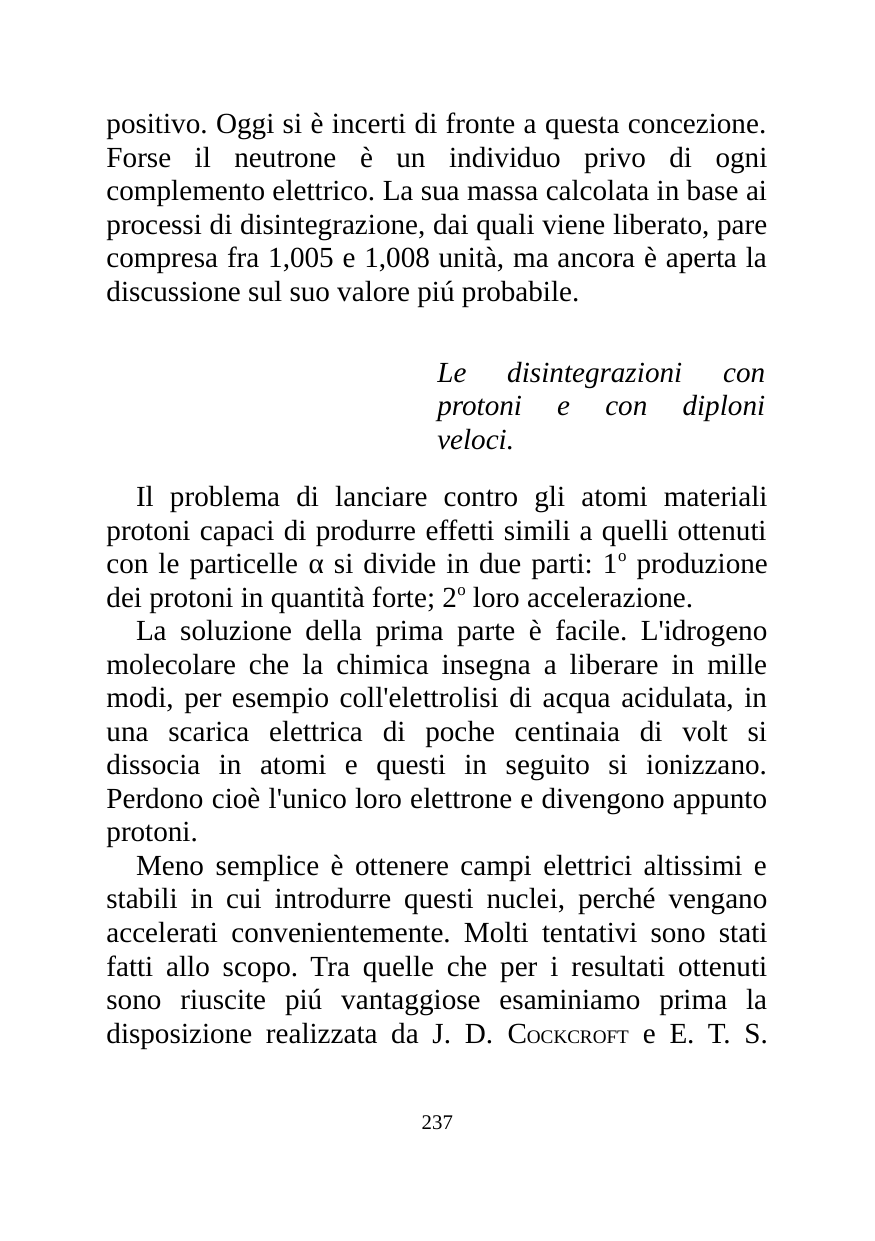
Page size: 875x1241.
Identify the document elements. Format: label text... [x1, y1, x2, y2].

text positivo. Oggi si è incerti di fronte a questa concezione. Forse il neutrone è un individuo privo di ogni complemento elettrico. La sua massa calcolata in base ai processi di disintegrazione, dai quali viene liberato, pare compresa fra 1,005 e 1,008 unità, ma ancora è aperta la discussione sul suo valore piú probabile. [106, 106, 768, 307]
text Meno semplice è ottenere campi elettrici altissimi e stabili in cui introdurre questi nuclei, perché vengano accelerati convenientemente. Molti tentativi sono stati fatti allo scopo. Tra quelle che per i resultati ottenuti sono riuscite piú vantaggiose esaminiamo prima la disposizione realizzata da J. D. Cockcroft e E. T. S. [106, 848, 768, 1049]
text La soluzione della prima parte è facile. L'idrogeno molecolare che la chimica insegna a liberare in mille modi, per esempio coll'elettrolisi di acqua acidulata, in una scarica elettrica di poche centinaia di volt si dissocia in atomi e questi in seguito si ionizzano. Perdono cioè l'unico loro elettrone e divengono appunto protoni. [106, 613, 768, 848]
text Il problema di lanciare contro gli atomi materiali protoni capaci di produrre effetti simili a quelli ottenuti con le particelle α si divide in due parti: 1o produzione dei protoni in quantità forte; 2o loro accelerazione. [106, 479, 768, 613]
subtitle Le disintegrazioni con protoni e con diploni veloci. [437, 355, 768, 455]
